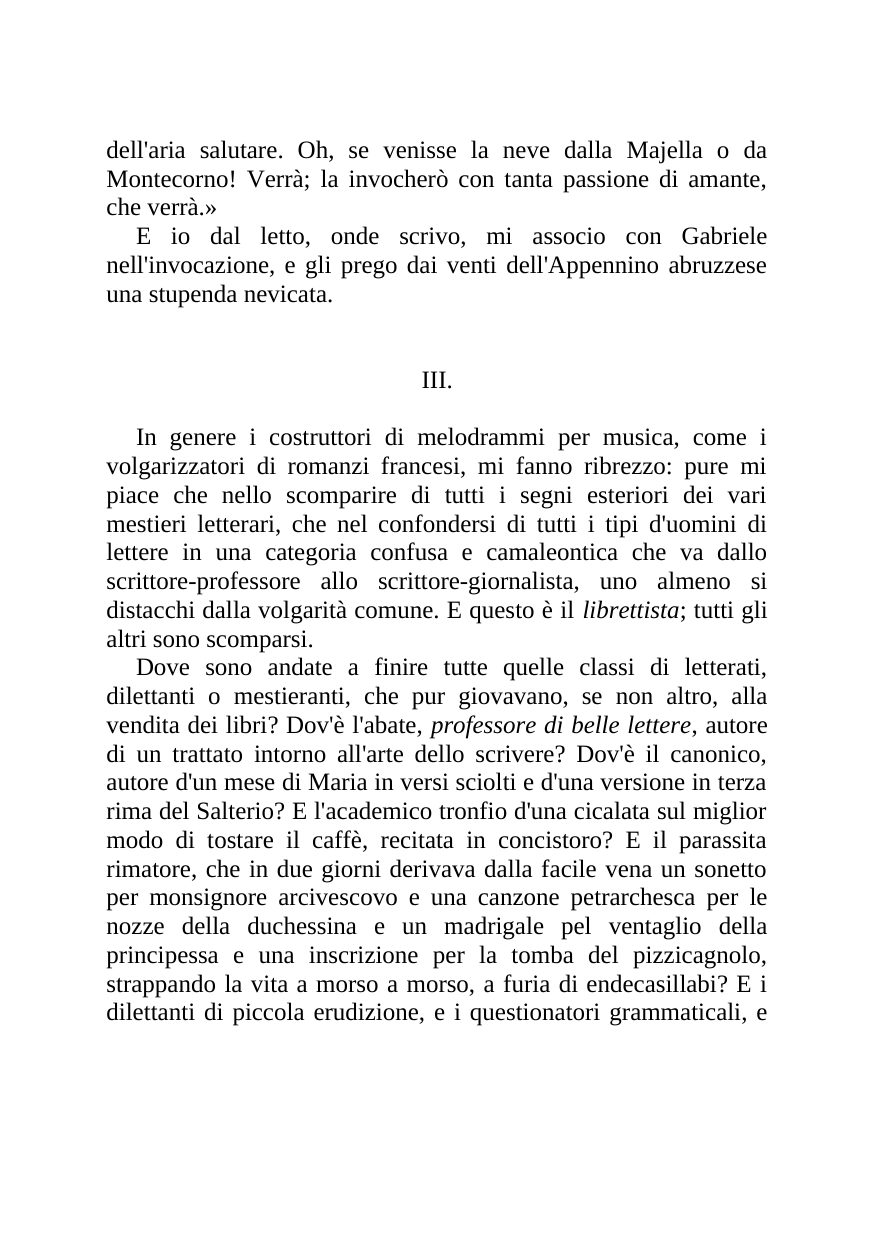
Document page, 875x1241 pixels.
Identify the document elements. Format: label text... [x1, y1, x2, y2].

text Dove sono andate a finire tutte quelle classi di letterati, dilettanti o mestieranti, che pur giovavano, se non altro, alla vendita dei libri? Dov'è l'abate, professore di belle lettere, autore di un trattato intorno all'arte dello scrivere? Dov'è il canonico, autore d'un mese di Maria in versi sciolti e d'una versione in terza rima del Salterio? E l'academico tronfio d'una cicalata sul miglior modo di tostare il caffè, recitata in concistoro? E il parassita rimatore, che in due giorni derivava dalla facile vena un sonetto per monsignore arcivescovo e una canzone petrarchesca per le nozze della duchessina e un madrigale pel ventaglio della principessa e una inscrizione per la tomba del pizzicagnolo, strappando la vita a morso a morso, a furia di endecasillabi? E i dilettanti di piccola erudizione, e i questionatori grammaticali, e [106, 652, 768, 1026]
text dell'aria salutare. Oh, se venisse la neve dalla Majella o da Montecorno! Verrà; la invocherò con tanta passione di amante, che verrà.» [106, 135, 768, 221]
text III. [106, 365, 768, 394]
text In genere i costruttori di melodrammi per musica, come i volgarizzatori di romanzi francesi, mi fanno ribrezzo: pure mi piace che nello scomparire di tutti i segni esteriori dei vari mestieri letterari, che nel confondersi di tutti i tipi d'uomini di lettere in una categoria confusa e camaleontica che va dallo scrittore-professore allo scrittore-giornalista, uno almeno si distacchi dalla volgarità comune. E questo è il librettista; tutti gli altri sono scomparsi. [106, 422, 768, 652]
text E io dal letto, onde scrivo, mi associo con Gabriele nell'invocazione, e gli prego dai venti dell'Appennino abruzzese una stupenda nevicata. [106, 221, 768, 307]
